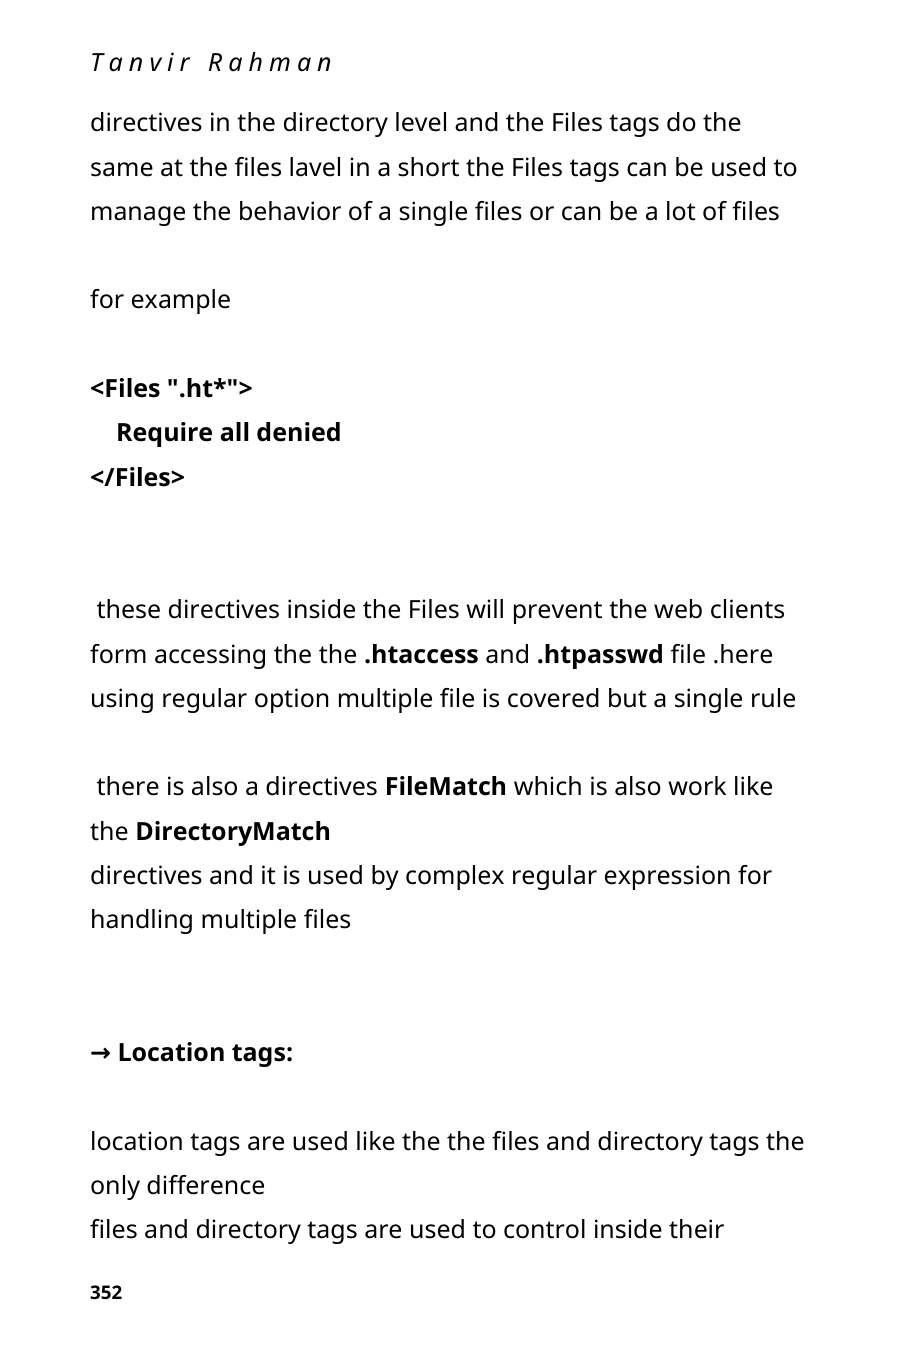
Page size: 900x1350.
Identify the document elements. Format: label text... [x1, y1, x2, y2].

text <Files ".ht*"> [90, 371, 810, 405]
text → Location tags: [90, 1035, 810, 1069]
text for example [90, 282, 810, 316]
text directives and it is used by complex regular expression for handling multiple files [90, 858, 810, 936]
text these directives inside the Files will prevent the web clients form accessing the the .htaccess and .htpasswd file .here using regular option multiple file is covered but a single rule [90, 592, 810, 714]
text files and directory tags are used to control inside their [90, 1212, 810, 1246]
text Require all denied [90, 415, 810, 449]
text location tags are used like the the files and directory tags the only difference [90, 1123, 810, 1202]
text </Files> [90, 459, 810, 493]
text directives in the directory level and the Files tags do the same at the files lavel in a short the Files tags can be used to manage the behavior of a single files or can be a lot of files [90, 105, 810, 228]
text there is also a directives FileMatch which is also work like the DirectoryMatch [90, 769, 810, 847]
